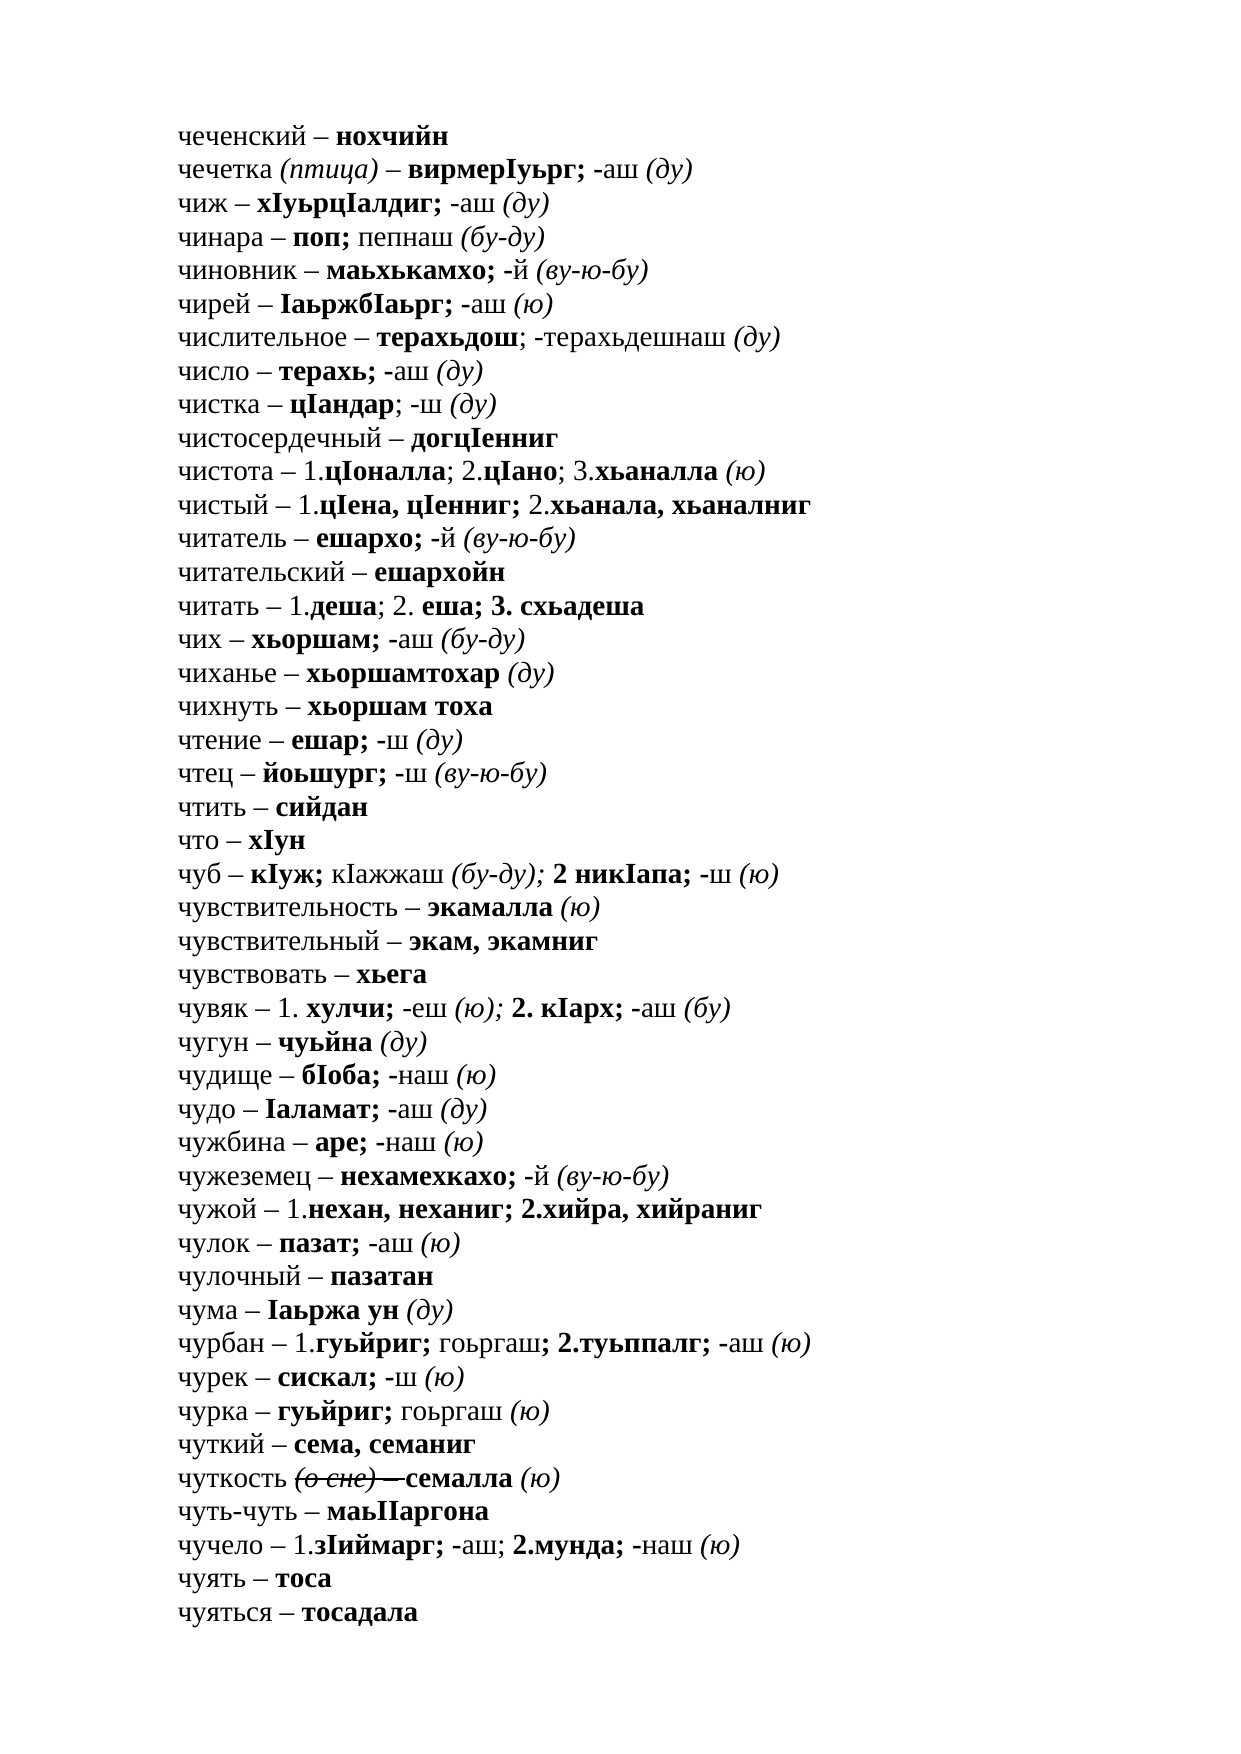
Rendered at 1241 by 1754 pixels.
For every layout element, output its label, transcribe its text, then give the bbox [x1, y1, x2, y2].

text чувствительный – экам, экамниг [177, 923, 1152, 957]
text чувяк – 1. хулчи; -еш (ю); 2. кӀарх; -аш (бу) [177, 990, 1152, 1024]
text чинара – поп; пепнаш (бу-ду) [177, 219, 1152, 252]
text чихнуть – хьоршам тоха [177, 688, 1152, 722]
text чих – хьоршам; -аш (бу-ду) [177, 621, 1152, 655]
text читатель – ешархо; -й (ву-ю-бу) [177, 521, 1152, 554]
text чулочный – пазатан [177, 1258, 1152, 1292]
text чиновник – маьхькамхо; -й (ву-ю-бу) [177, 252, 1152, 286]
text чурек – сискал; -ш (ю) [177, 1359, 1152, 1393]
text читать – 1.деша; 2. еша; 3. схьадеша [177, 588, 1152, 621]
text чтение – ешар; -ш (ду) [177, 722, 1152, 755]
text чума – Ӏаьржа ун (ду) [177, 1292, 1152, 1326]
text числительное – терахьдош; -терахьдешнаш (ду) [177, 319, 1152, 353]
text чеченский – нохчийн [177, 118, 1152, 152]
text чтить – сийдан [177, 789, 1152, 822]
text чистка – цӀандар; -ш (ду) [177, 386, 1152, 420]
text чистый – 1.цӀена, цӀенниг; 2.хьанала, хьаналниг [177, 487, 1152, 521]
text чирей – ӀаьржбӀаьрг; -аш (ю) [177, 286, 1152, 319]
text чужбина – аре; -наш (ю) [177, 1124, 1152, 1158]
text чурбан – 1.гуьйриг; гоьргаш; 2.туьппалг; -аш (ю) [177, 1326, 1152, 1359]
text чудо – Ӏаламат; -аш (ду) [177, 1091, 1152, 1124]
text чужой – 1.нехан, неханиг; 2.хийра, хийраниг [177, 1191, 1152, 1225]
text чугун – чуьйна (ду) [177, 1024, 1152, 1057]
text чувствительность – экамалла (ю) [177, 889, 1152, 923]
text чудище – бӀоба; -наш (ю) [177, 1057, 1152, 1091]
text чистосердечный – догцӀенниг [177, 420, 1152, 453]
text чуб – кӀуж; кӀажжаш (бу-ду); 2 никӀапа; -ш (ю) [177, 856, 1152, 889]
text читательский – ешархойн [177, 554, 1152, 588]
text чиханье – хьоршамтохар (ду) [177, 655, 1152, 688]
text чиж – хӀуьрцӀалдиг; -аш (ду) [177, 185, 1152, 219]
text чтец – йоьшург; -ш (ву-ю-бу) [177, 755, 1152, 789]
text чучело – 1.зӀиймарг; -аш; 2.мунда; -наш (ю) [177, 1527, 1152, 1560]
text чулок – пазат; -аш (ю) [177, 1225, 1152, 1258]
text чужеземец – нехамехкахо; -й (ву-ю-бу) [177, 1158, 1152, 1191]
text чуять – тоса [177, 1560, 1152, 1594]
text число – терахь; -аш (ду) [177, 353, 1152, 386]
text что – хӀун [177, 822, 1152, 856]
text чуть-чуть – маьӀӀаргона [177, 1493, 1152, 1527]
text чуткий – сема, семаниг [177, 1426, 1152, 1460]
text чурка – гуьйриг; гоьргаш (ю) [177, 1393, 1152, 1426]
text чечетка (птица) – вирмерӀуьрг; -аш (ду) [177, 152, 1152, 185]
text чувствовать – хьега [177, 957, 1152, 990]
text чистота – 1.цӀоналла; 2.цӀано; 3.хьаналла (ю) [177, 453, 1152, 487]
text чуткость (о сне) – семалла (ю) [177, 1460, 1152, 1493]
text чуяться – тосадала [177, 1594, 1152, 1627]
